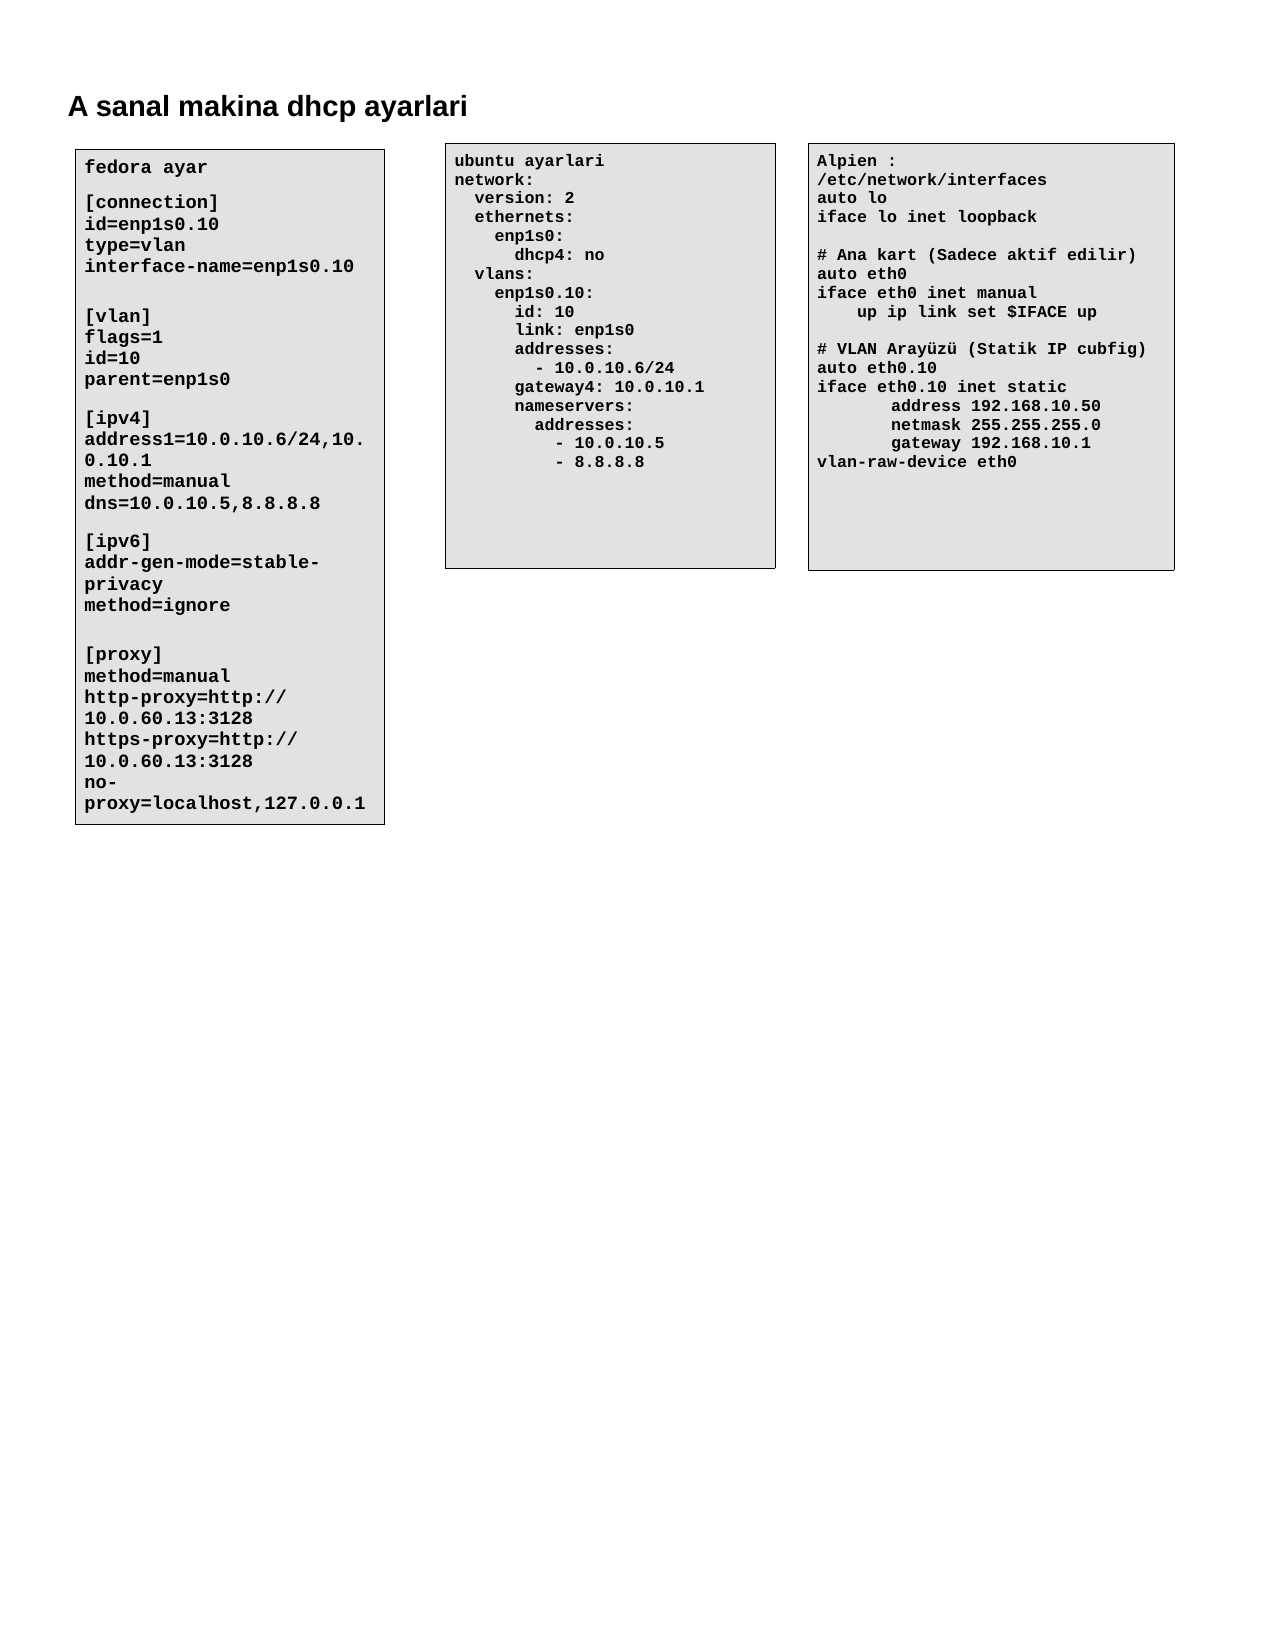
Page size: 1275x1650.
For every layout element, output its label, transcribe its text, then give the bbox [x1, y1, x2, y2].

text enp1s0.10: [454, 284, 766, 303]
text gateway4: 10.0.10.1 [454, 378, 766, 397]
text [proxy] [84, 645, 376, 666]
text interface-name=enp1s0.10 [84, 257, 376, 278]
text auto eth0 [817, 265, 1165, 284]
text iface lo inet loopback [817, 209, 1165, 228]
text id=10 [84, 349, 376, 370]
text addresses: [454, 341, 766, 360]
text id=enp1s0.10 [84, 214, 376, 236]
text up ip link set $IFACE up [817, 303, 1165, 322]
subtitle A sanal makina dhcp ayarlari [67, 88, 1226, 122]
text method=manual [84, 472, 376, 493]
text auto eth0.10 [817, 360, 1165, 378]
text fedora ayar [84, 158, 376, 179]
text /etc/network/interfaces [817, 171, 1165, 190]
text # Ana kart (Sadece aktif edilir) [817, 247, 1165, 265]
text ethernets: [454, 209, 766, 228]
text nameservers: [454, 397, 766, 416]
text - 10.0.10.6/24 [454, 360, 766, 378]
text iface eth0.10 inet static [817, 378, 1165, 397]
text Alpien : [817, 152, 1165, 171]
text no-proxy=localhost,127.0.0.1 [84, 773, 376, 815]
text http-proxy=http://10.0.60.13:3128 [84, 688, 376, 730]
text [connection] [84, 193, 376, 214]
text ubuntu ayarlari [454, 152, 766, 171]
text netmask 255.255.255.0 [817, 416, 1165, 435]
text version: 2 [454, 190, 766, 209]
text # VLAN Arayüzü (Statik IP cubfig) [817, 341, 1165, 360]
text https-proxy=http://10.0.60.13:3128 [84, 730, 376, 773]
text - 10.0.10.5 [454, 435, 766, 454]
text [ipv4] [84, 408, 376, 430]
text addr-gen-mode=stable-privacy [84, 553, 376, 596]
text type=vlan [84, 236, 376, 257]
text vlans: [454, 265, 766, 284]
text dns=10.0.10.5,8.8.8.8 [84, 493, 376, 515]
text method=ignore [84, 596, 376, 617]
text auto lo [817, 190, 1165, 209]
text vlan-raw-device eth0 [817, 454, 1165, 473]
text [ipv6] [84, 532, 376, 553]
text method=manual [84, 666, 376, 688]
text address1=10.0.10.6/24,10.0.10.1 [84, 430, 376, 472]
text addresses: [454, 416, 766, 435]
text link: enp1s0 [454, 322, 766, 341]
text gateway 192.168.10.1 [817, 435, 1165, 454]
text flags=1 [84, 328, 376, 349]
text - 8.8.8.8 [454, 454, 766, 473]
text address 192.168.10.50 [817, 397, 1165, 416]
text parent=enp1s0 [84, 370, 376, 391]
text [vlan] [84, 306, 376, 328]
text id: 10 [454, 303, 766, 322]
text iface eth0 inet manual [817, 284, 1165, 303]
text enp1s0: [454, 228, 766, 247]
text network: [454, 171, 766, 190]
text dhcp4: no [454, 247, 766, 265]
